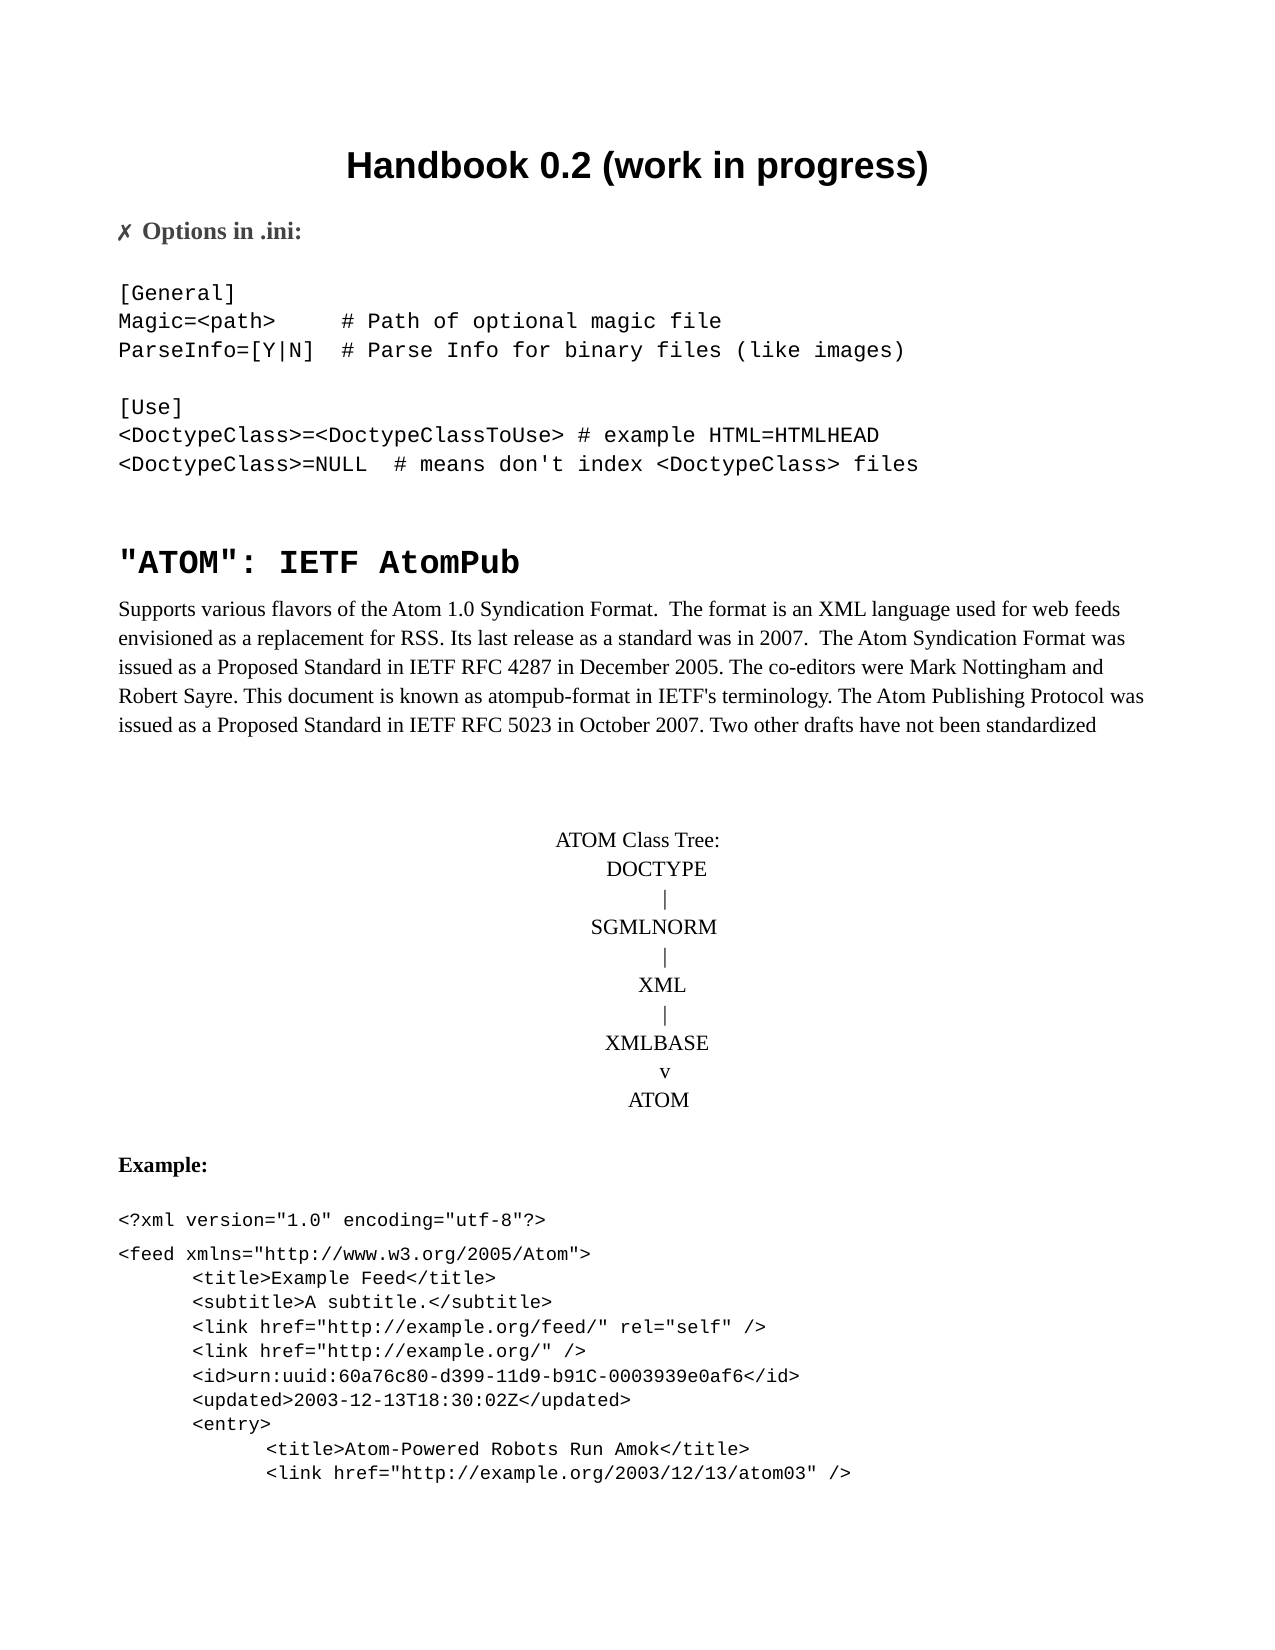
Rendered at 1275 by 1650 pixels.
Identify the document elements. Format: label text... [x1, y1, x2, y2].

text v [118, 1058, 1157, 1084]
text <entry> [118, 1415, 1157, 1436]
text ATOM Class Tree: [118, 827, 1157, 852]
text <link href="http://example.org/2003/12/13/atom03" /> [118, 1464, 1157, 1485]
text ATOM [118, 1087, 1157, 1113]
text <link href="http://example.org/feed/" rel="self" /> [118, 1318, 1157, 1339]
text Magic=<path> # Path of optional magic file [118, 311, 1157, 336]
text Supports various flavors of the Atom 1.0 Syndication Format. The format is an XML language used for web feeds envisioned as a replacement for RSS. Its last release as a standard was in 2007. The Atom Syndication Format was issued as a Proposed Standard in IETF RFC 4287 in December 2005. The co-editors were Mark Nottingham and Robert Sayre. This document is known as atompub-format in IETF's terminology. The Atom Publishing Protocol was issued as a Proposed Standard in IETF RFC 5023 in October 2007. Two other drafts have not been standardized [118, 596, 1157, 737]
text XMLBASE [118, 1029, 1157, 1055]
text <subtitle>A subtitle.</subtitle> [118, 1293, 1157, 1314]
text <DoctypeClass>=NULL # means don't index <DoctypeClass> files [118, 453, 1157, 478]
text <link href="http://example.org/" /> [118, 1342, 1157, 1363]
text ParseInfo=[Y|N] # Parse Info for binary files (like images) [118, 339, 1157, 364]
text DOCTYPE [118, 856, 1157, 881]
text | [118, 1001, 1157, 1026]
text XML [118, 972, 1157, 997]
text <title>Example Feed</title> [118, 1269, 1157, 1290]
subtitle <?xml version="1.0" encoding="utf-8"?> [118, 1211, 1157, 1232]
text <id>urn:uuid:60a76c80-d399-11d9-b91C-0003939e0af6</id> [118, 1366, 1157, 1388]
text [Use] [118, 396, 1157, 421]
subtitle "ATOM": IETF AtomPub [118, 546, 1157, 584]
text | [118, 943, 1157, 968]
text [General] [118, 282, 1157, 307]
text <updated>2003-12-13T18:30:02Z</updated> [118, 1391, 1157, 1412]
text <title>Atom-Powered Robots Run Amok</title> [118, 1439, 1157, 1461]
text SGMLNORM [118, 914, 1157, 939]
subtitle Options in .ini: [118, 216, 1157, 245]
text | [118, 885, 1157, 910]
text <feed xmlns="http://www.w3.org/2005/Atom"> [118, 1244, 1157, 1266]
text <DoctypeClass>=<DoctypeClassToUse> # example HTML=HTMLHEAD [118, 424, 1157, 449]
subtitle Example: [118, 1152, 1157, 1177]
